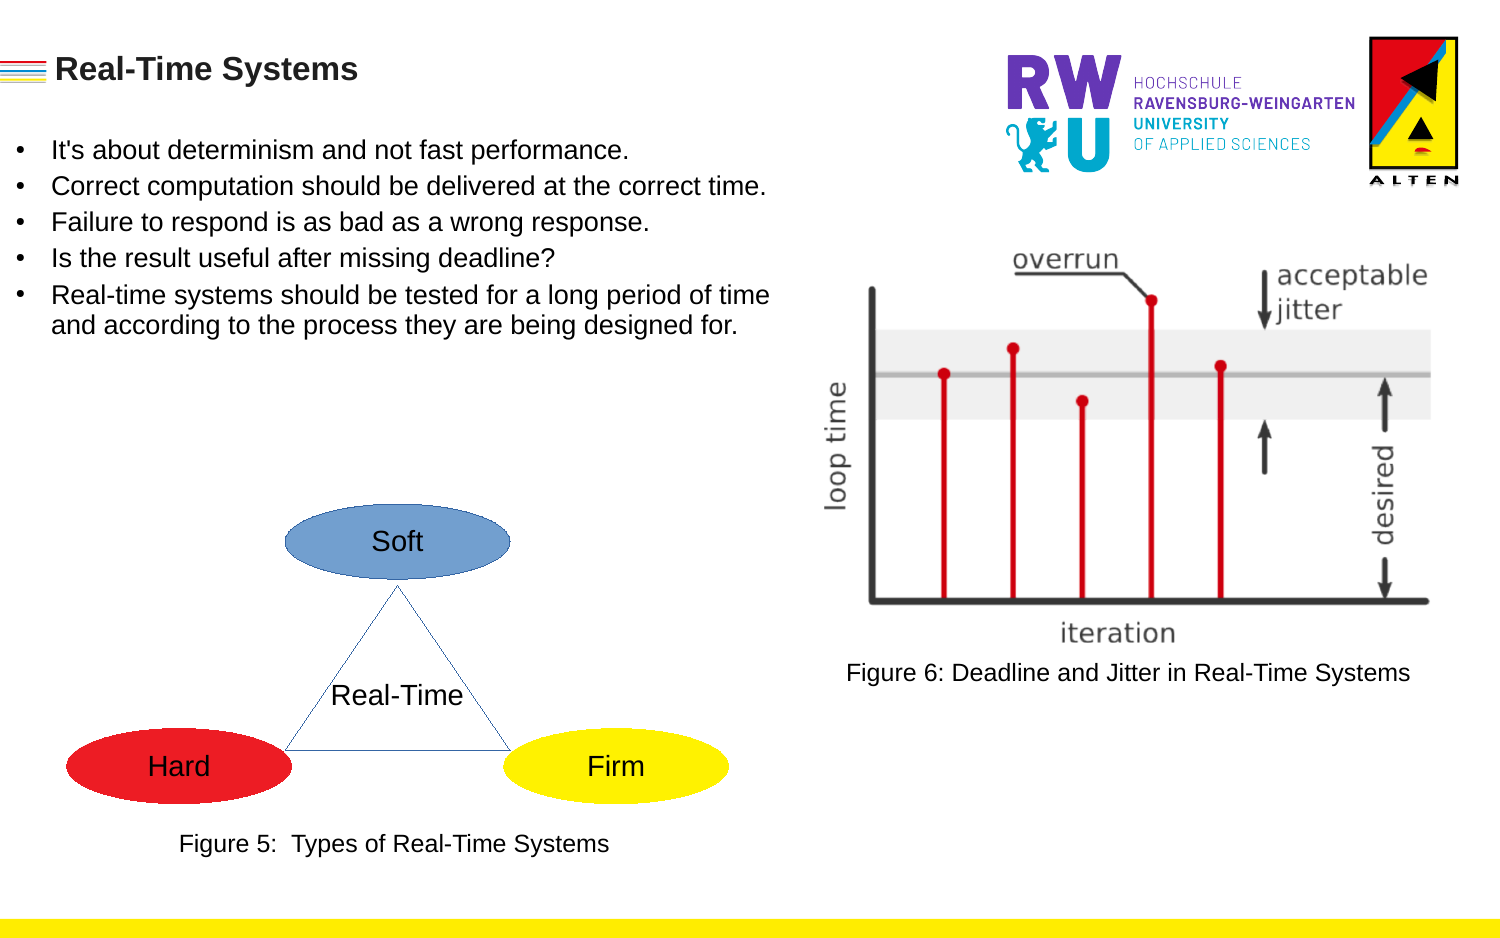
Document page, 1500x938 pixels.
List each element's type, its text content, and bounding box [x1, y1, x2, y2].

text_box Figure 5: Types of Real-Time Systems [163, 822, 809, 880]
picture [1005, 145, 1355, 173]
text_box Soft [285, 504, 511, 580]
text_box Figure 6: Deadline and Jitter in Real-Time Systems [831, 650, 1477, 708]
title Real-Time Systems [45, 0, 1359, 145]
text_box Real-Time [285, 585, 511, 751]
subtitle It's about determinism and not fast performance. Correct computation should be delivered at the correct time. Failure to respond is as bad as a wrong response. Is the result useful after missing deadline? Real-time systems should be tested for a long period of time and according to the process they are being designed for. [15, 135, 796, 830]
picture [792, 239, 1439, 660]
text_box Hard [66, 728, 292, 804]
